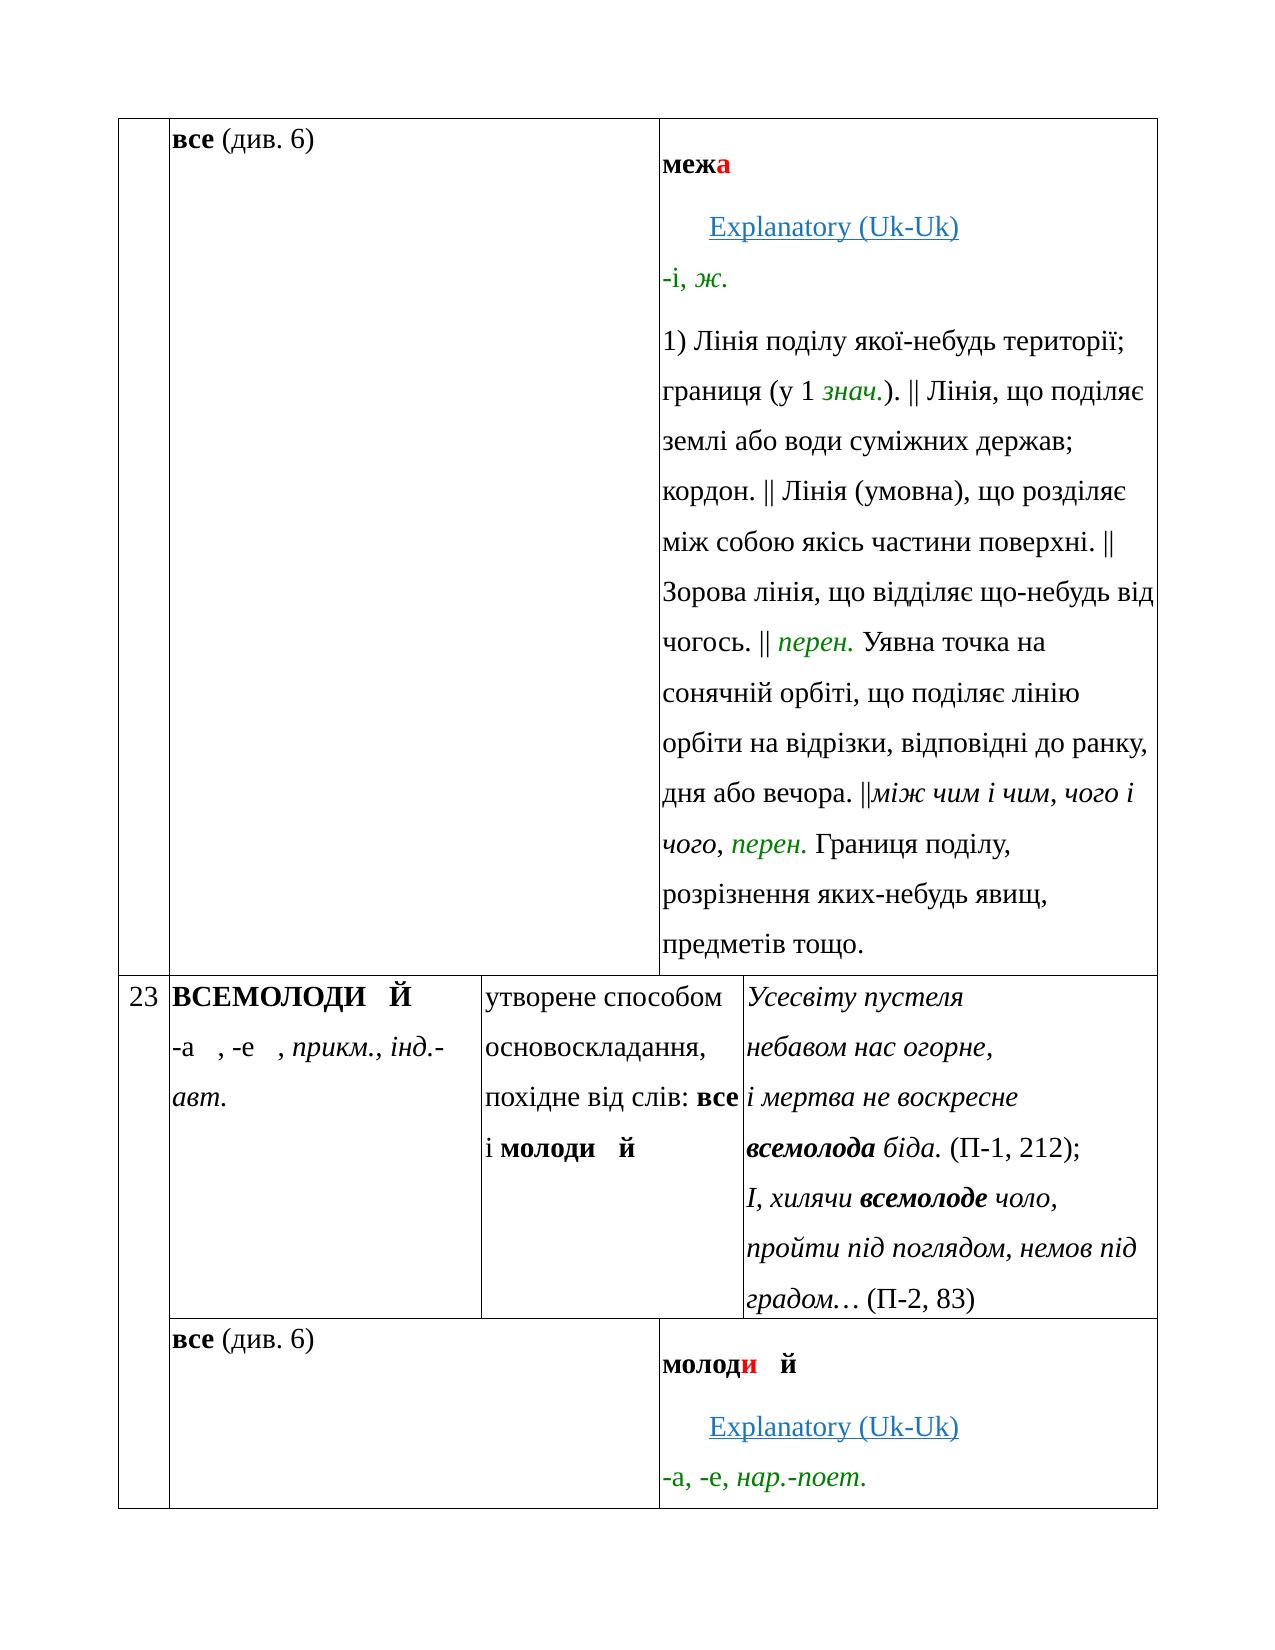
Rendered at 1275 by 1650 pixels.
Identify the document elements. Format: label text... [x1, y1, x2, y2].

table_cell утворене способом основоскладання, похідне від слів: все і молодий [482, 976, 743, 1317]
table_cell молодий Explanatory (Uk-Uk) -а, -е, нар.-поет. [660, 1319, 1157, 1508]
table_cell 23 [119, 976, 169, 1508]
table_cell межа Explanatory (Uk-Uk) -і, ж. 1) Лінія поділу якої-небудь території; границя (у 1 знач.). || Лінія, що поділяє землі або води суміжних держав; кордон. || Лінія (умовна), що розділяє між собою якісь частини поверхні. || Зорова лінія, що відділяє що-небудь від чогось. || перен. Уявна точка на сонячній орбіті, що поділяє лінію орбіти на відрізки, відповідні до ранку, дня або вечора. ||між чим і чим, чого і чого, перен. Границя поділу, розрізнення яких-небудь явищ, предметів тощо. [660, 119, 1157, 975]
table_cell Усесвіту пустеля небавом нас огорне, і мертва не воскресне всемолода біда. (П‑1, 212); І, хилячи всемолоде чоло, пройти під поглядом, немов під градом… (П‑2, 83) [744, 976, 1157, 1317]
table_cell все (див. 6) [170, 119, 659, 975]
table_cell все (див. 6) [170, 1319, 659, 1508]
table_cell Всемолодий -а, -е, прикм., інд.-авт. [170, 976, 481, 1317]
table_cell [119, 119, 169, 975]
